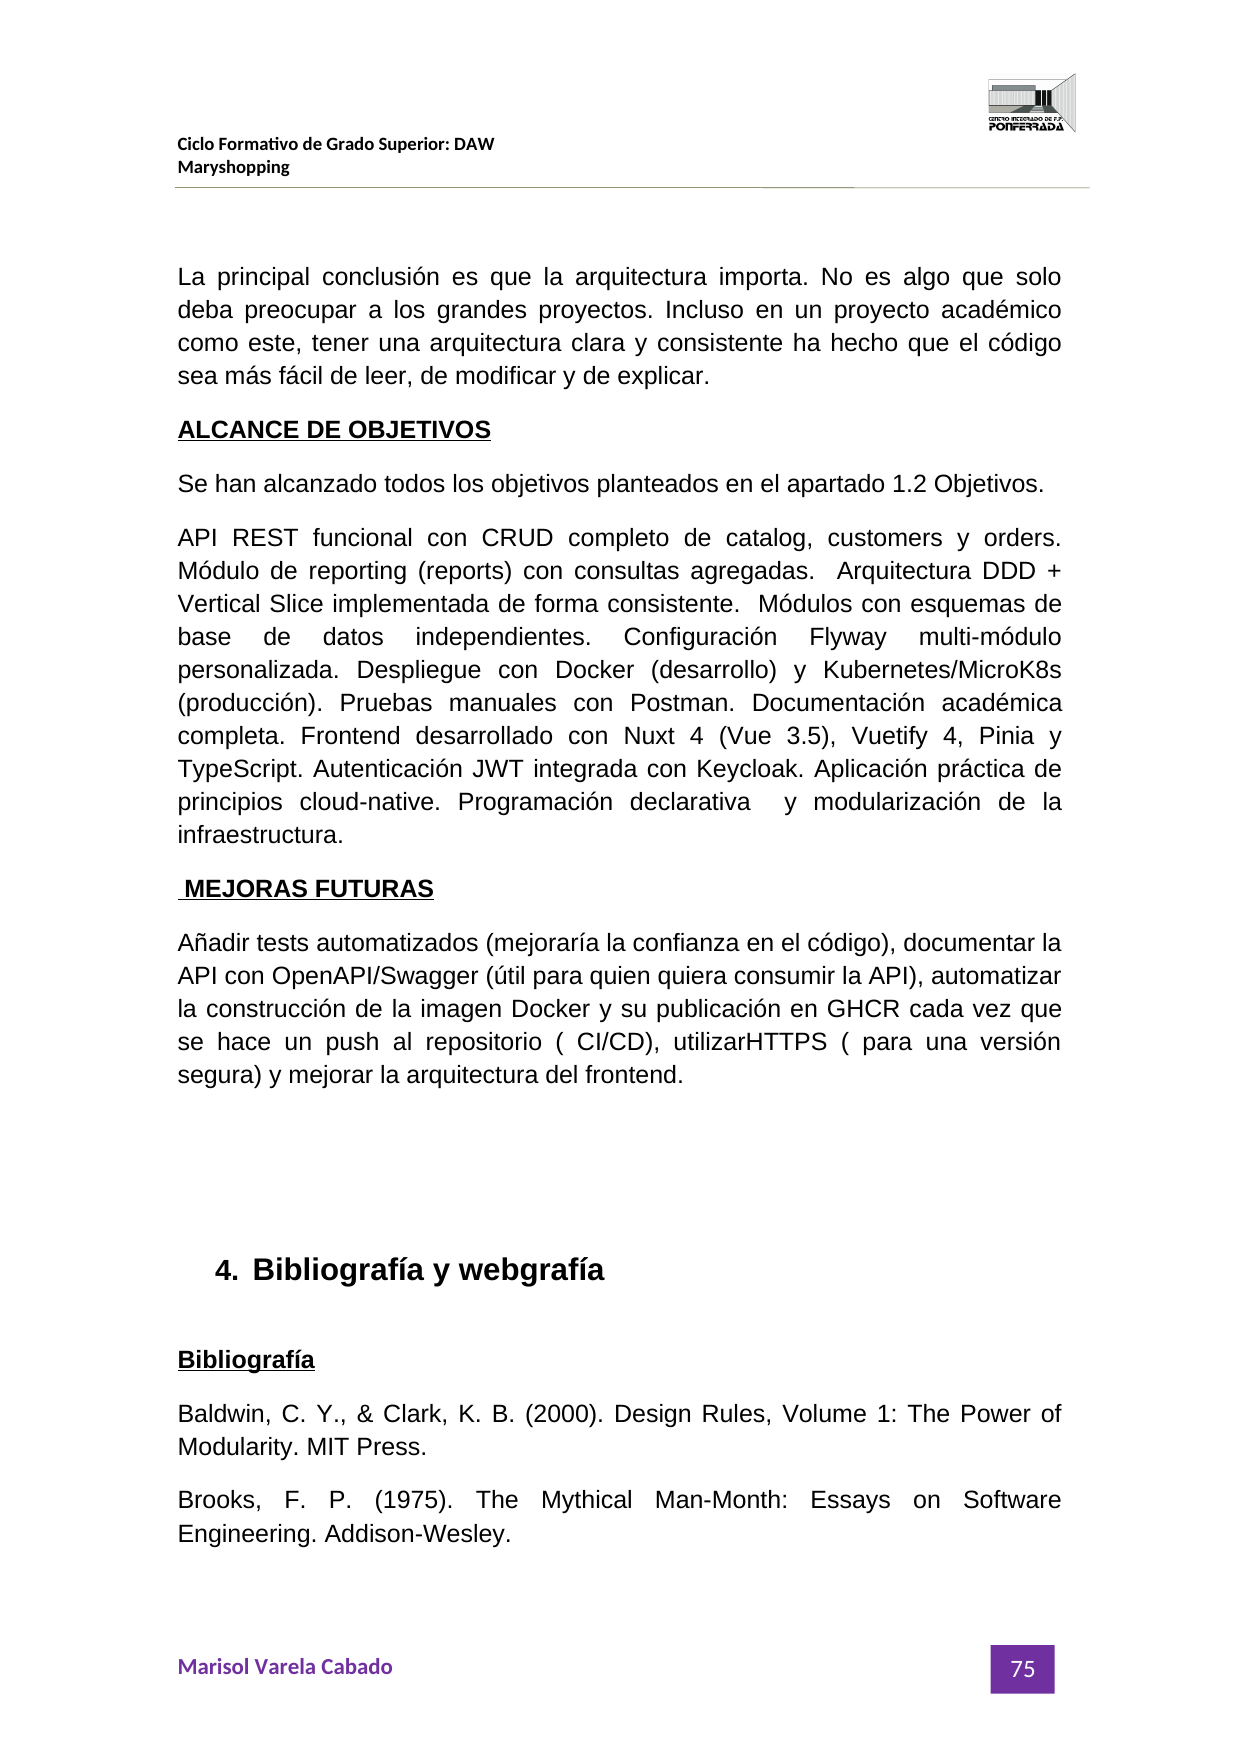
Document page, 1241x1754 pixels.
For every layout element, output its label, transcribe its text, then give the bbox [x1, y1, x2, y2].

text ALCANCE DE OBJETIVOS [177, 415, 1063, 444]
text Brooks, F. P. (1975). The Mythical Man-Month: Essays on Software Engineering. Addison-Wesley. [177, 1486, 1063, 1547]
subtitle Bibliografía y webgrafía [215, 1251, 1063, 1286]
text Baldwin, C. Y., & Clark, K. B. (2000). Design Rules, Volume 1: The Power of Modularity. MIT Press. [177, 1399, 1063, 1460]
text MEJORAS FUTURAS [177, 874, 1063, 903]
text Añadir tests automatizados (mejoraría la confianza en el código), documentar la API con OpenAPI/Swagger (útil para quien quiera consumir la API), automatizar la construcción de la imagen Docker y su publicación en GHCR cada vez que se hace un push al repositorio ( CI/CD), utilizarHTTPS ( para una versión segura) y mejorar la arquitectura del frontend. [177, 928, 1063, 1088]
text La principal conclusión es que la arquitectura importa. No es algo que solo deba preocupar a los grandes proyectos. Incluso en un proyecto académico como este, tener una arquitectura clara y consistente ha hecho que el código sea más fácil de leer, de modificar y de explicar. [177, 262, 1063, 390]
text Se han alcanzado todos los objetivos planteados en el apartado 1.2 Objetivos. [177, 469, 1063, 498]
text Bibliografía [177, 1345, 1063, 1373]
text API REST funcional con CRUD completo de catalog, customers y orders. Módulo de reporting (reports) con consultas agregadas. Arquitectura DDD + Vertical Slice implementada de forma consistente. Módulos con esquemas de base de datos independientes. Configuración Flyway multi-módulo personalizada. Despliegue con Docker (desarrollo) y Kubernetes/MicroK8s (producción). Pruebas manuales con Postman. Documentación académica completa. Frontend desarrollado con Nuxt 4 (Vue 3.5), Vuetify 4, Pinia y TypeScript. Autenticación JWT integrada con Keycloak. Aplicación práctica de principios cloud-native. Programación declarativa y modularización de la infraestructura. [177, 523, 1063, 849]
